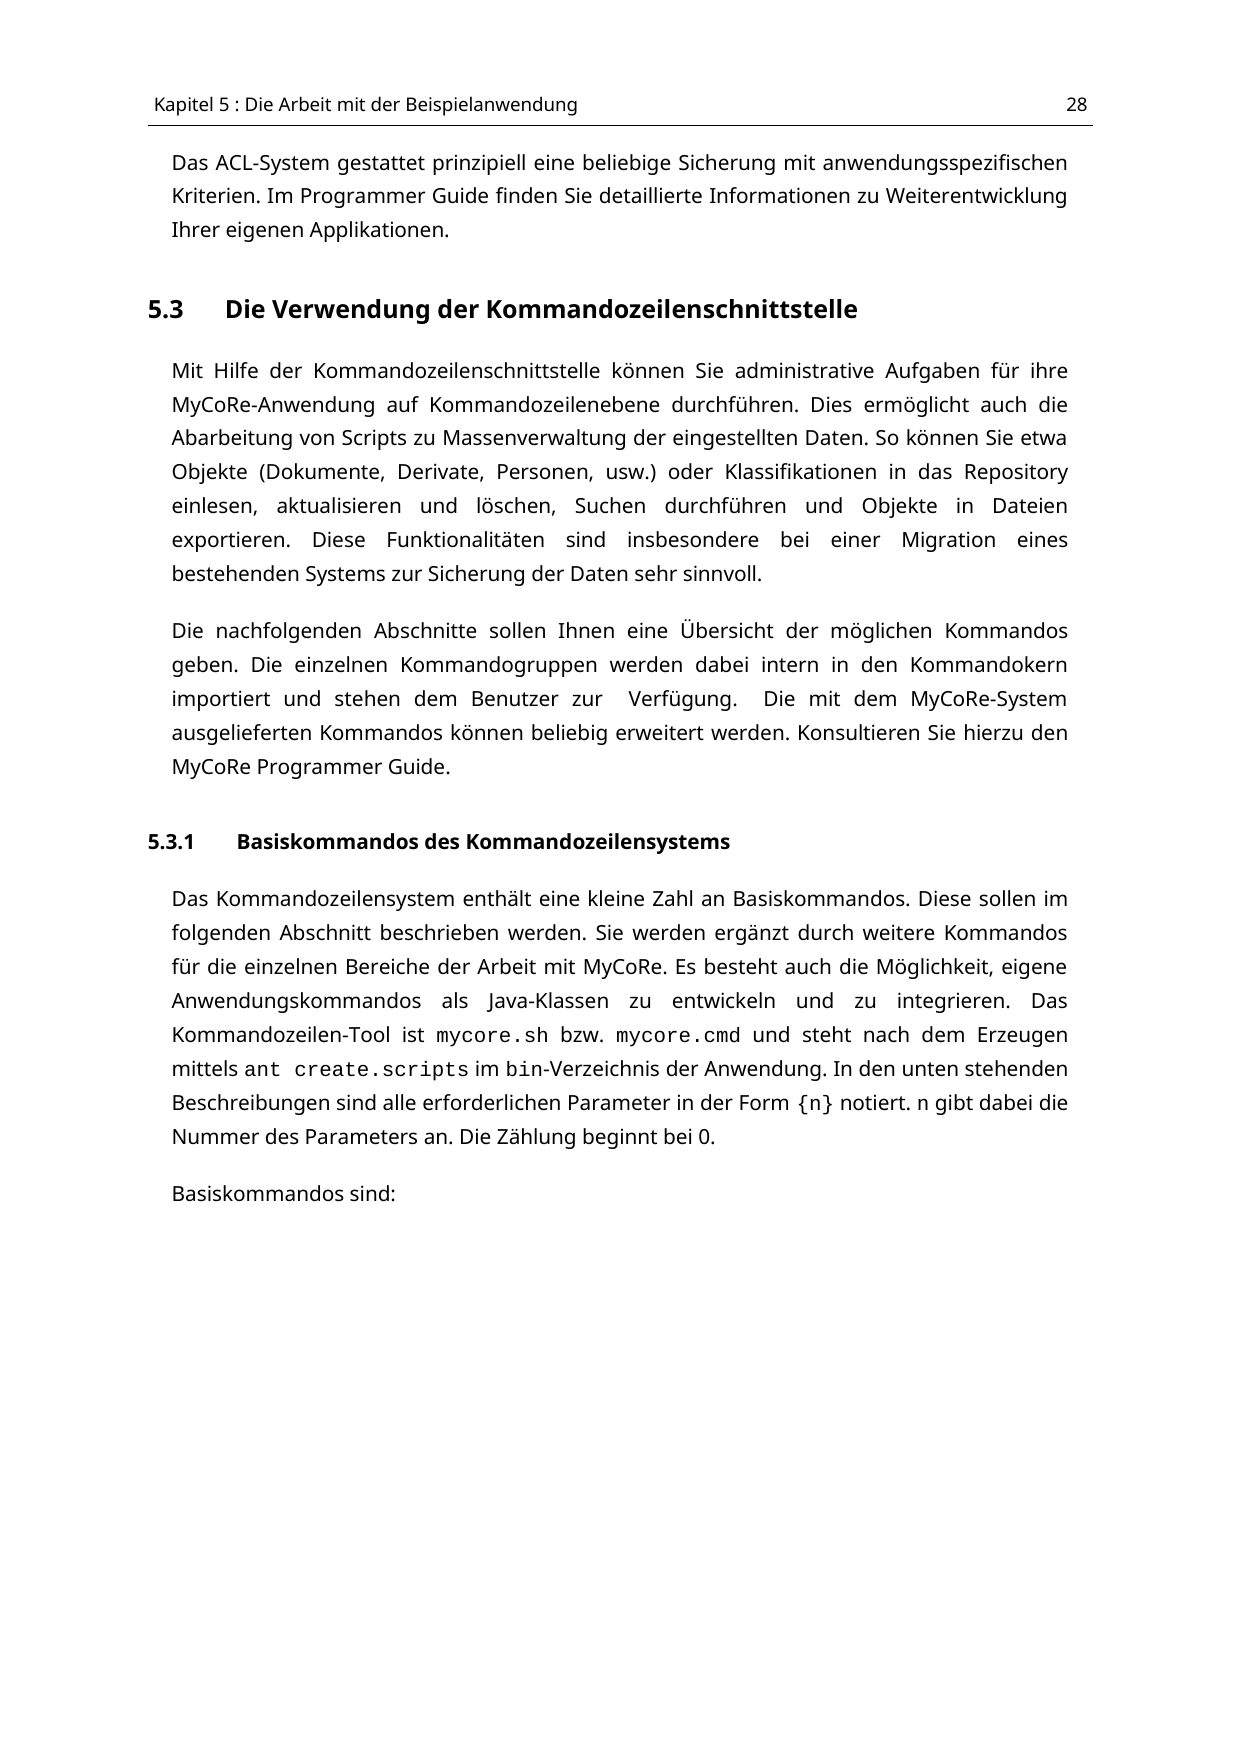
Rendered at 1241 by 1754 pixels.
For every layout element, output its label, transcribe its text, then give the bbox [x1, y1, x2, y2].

text Das Kommandozeilensystem enthält eine kleine Zahl an Basiskommandos. Diese sollen im folgenden Abschnitt beschrieben werden. Sie werden ergänzt durch weitere Kommandos für die einzelnen Bereiche der Arbeit mit MyCoRe. Es besteht auch die Möglichkeit, eigene Anwendungskommandos als Java-Klassen zu entwickeln und zu integrieren. Das Kommandozeilen-Tool ist mycore.sh bzw. mycore.cmd und steht nach dem Erzeugen mittels ant create.scripts im bin-Verzeichnis der Anwendung. In den unten stehenden Beschreibungen sind alle erforderlichen Parameter in der Form {n} notiert. n gibt dabei die Nummer des Parameters an. Die Zählung beginnt bei 0. [171, 884, 1069, 1150]
text Mit Hilfe der Kommandozeilenschnittstelle können Sie administrative Aufgaben für ihre MyCoRe-Anwendung auf Kommandozeilenebene durchführen. Dies ermöglicht auch die Abarbeitung von Scripts zu Massenverwaltung der eingestellten Daten. So können Sie etwa Objekte (Dokumente, Derivate, Personen, usw.) oder Klassifikationen in das Repository einlesen, aktualisieren und löschen, Suchen durchführen und Objekte in Dateien exportieren. Diese Funktionalitäten sind insbesondere bei einer Migration eines bestehenden Systems zur Sicherung der Daten sehr sinnvoll. [171, 356, 1069, 587]
text Basiskommandos sind: [171, 1179, 1069, 1208]
text Das ACL-System gestattet prinzipiell eine beliebige Sicherung mit anwendungsspezifischen Kriterien. Im Programmer Guide finden Sie detaillierte Informationen zu Weiterentwicklung Ihrer eigenen Applikationen. [171, 148, 1069, 243]
subtitle Basiskommandos des Kommandozeilensystems [148, 827, 1092, 855]
text Die nachfolgenden Abschnitte sollen Ihnen eine Übersicht der möglichen Kommandos geben. Die einzelnen Kommandogruppen werden dabei intern in den Kommandokern importiert und stehen dem Benutzer zur Verfügung. Die mit dem MyCoRe-System ausgelieferten Kommandos können beliebig erweitert werden. Konsultieren Sie hierzu den MyCoRe Programmer Guide. [171, 616, 1069, 780]
subtitle Die Verwendung der Kommandozeilenschnittstelle [148, 292, 1092, 326]
